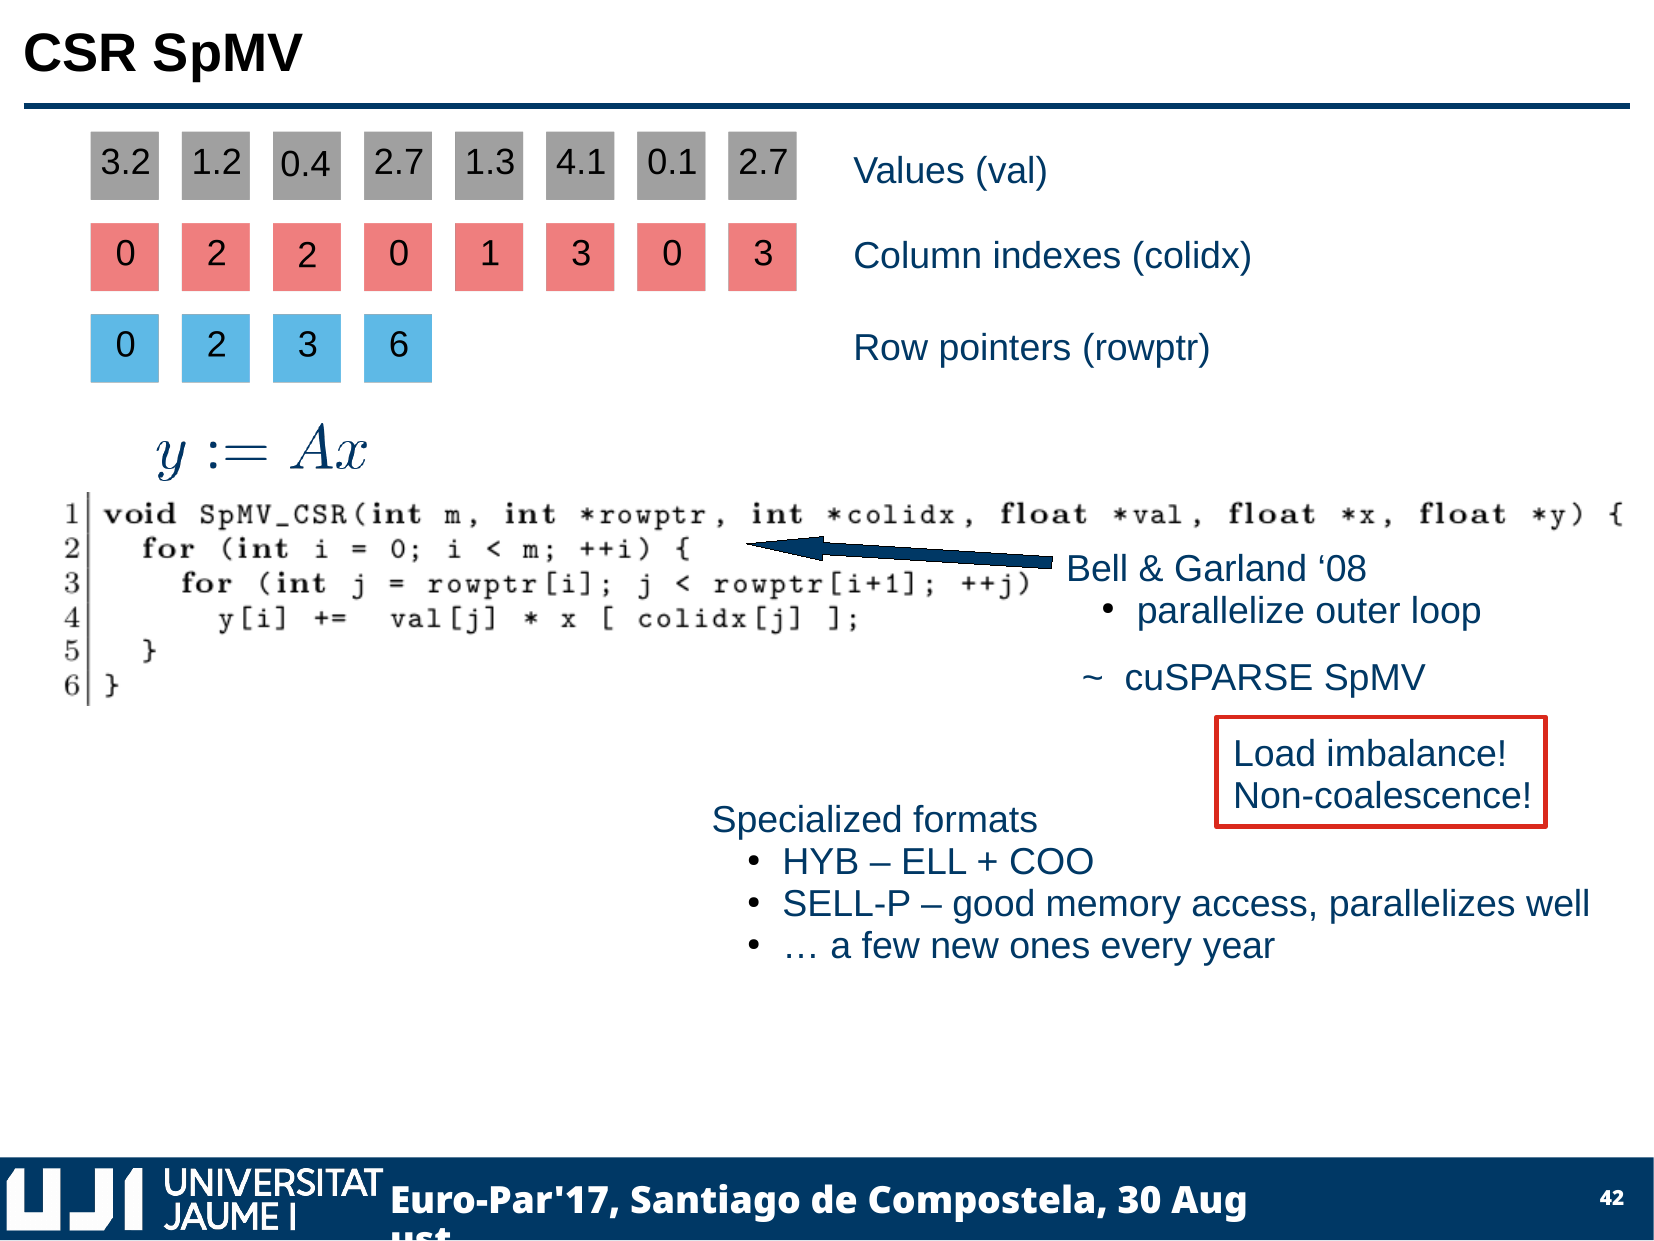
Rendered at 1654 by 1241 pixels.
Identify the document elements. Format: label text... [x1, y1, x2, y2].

text_box Specialized formats HYB – ELL + COO SELL-P – good memory access, parallelizes well … a few new ones every year [1219, 791, 1543, 824]
picture [56, 492, 1630, 706]
picture [156, 423, 367, 481]
text_box ~ cuSPARSE SpMV [1067, 648, 1441, 706]
text_box Load imbalance! Non-coalescence! [1219, 725, 1543, 791]
picture [83, 124, 804, 390]
text_box Column indexes (colidx) [838, 227, 1268, 284]
text_box Bell & Garland ‘08 parallelize outer loop [1051, 539, 1497, 639]
title CSR SpMV [23, 0, 1630, 107]
text_box Specialized formats HYB – ELL + COO SELL-P – good memory access, parallelizes well … a few new ones every year [696, 791, 1606, 975]
picture [0, 1158, 390, 1241]
text_box [746, 536, 1053, 569]
text_box Row pointers (rowptr) [838, 318, 1226, 376]
text_box Values (val) [838, 141, 1063, 199]
